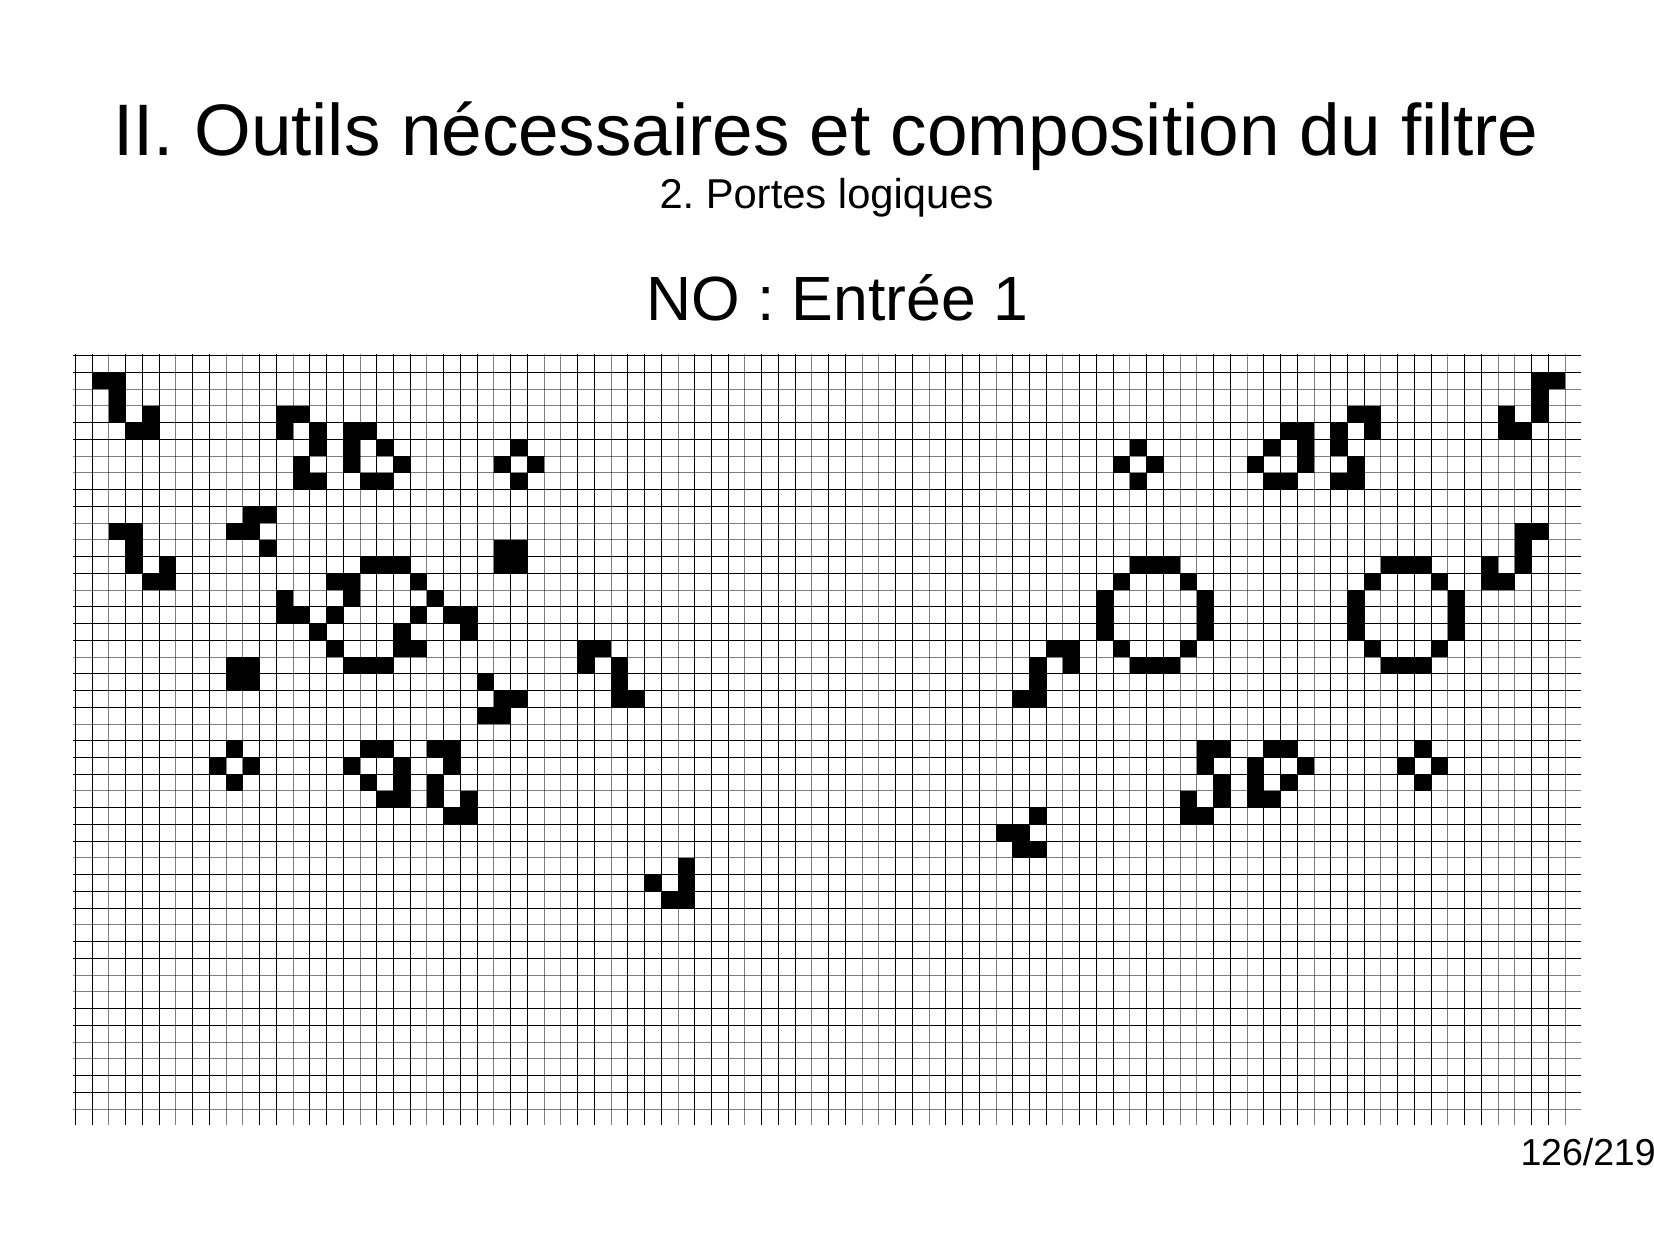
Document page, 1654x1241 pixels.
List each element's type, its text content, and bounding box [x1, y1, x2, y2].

picture [73, 354, 1581, 1125]
title II. Outils nécessaires et composition du filtre 2. Portes logiques [82, 49, 1571, 257]
text_box <number>/219 [1505, 1124, 1654, 1182]
text_box NO : Entrée 1 [631, 256, 1044, 342]
